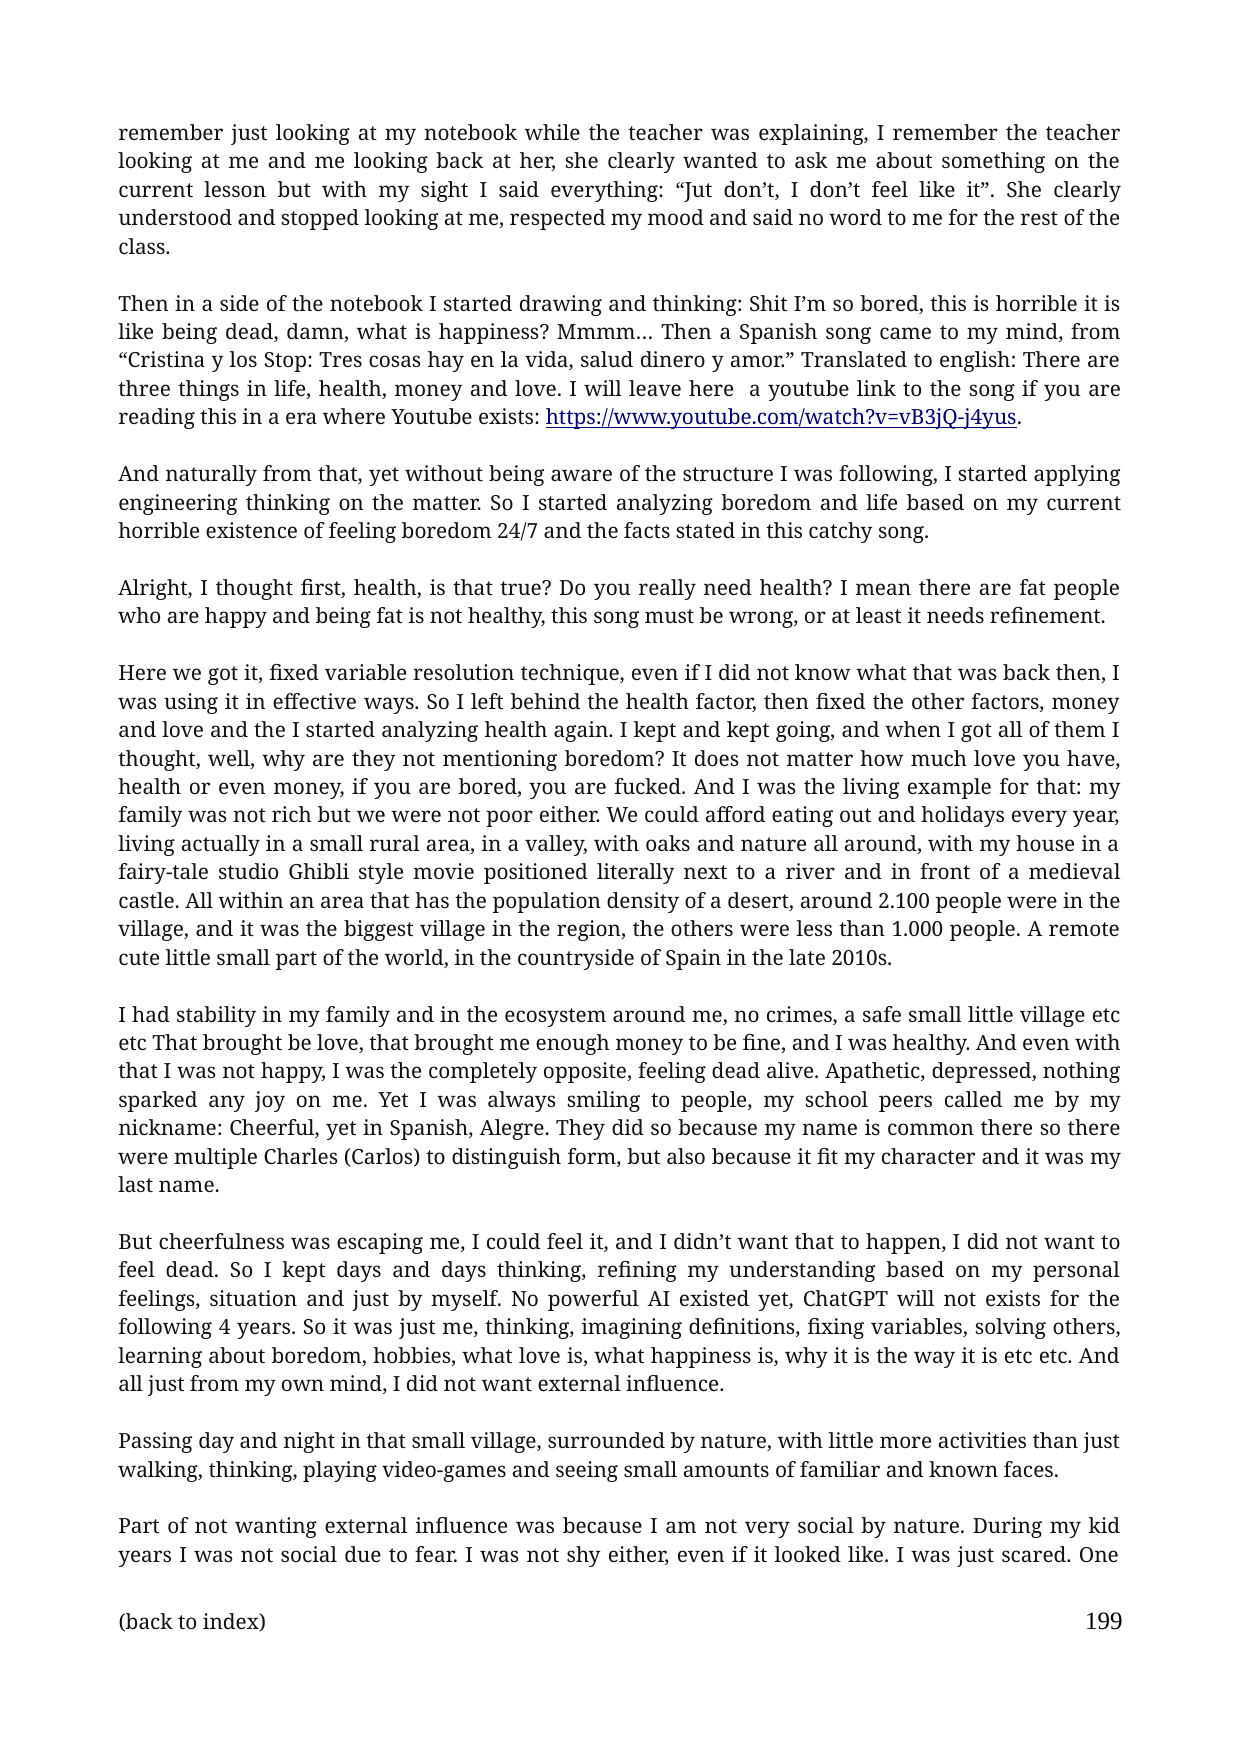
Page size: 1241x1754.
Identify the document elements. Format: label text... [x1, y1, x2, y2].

text I had stability in my family and in the ecosystem around me, no crimes, a safe small little village etc etc That brought be love, that brought me enough money to be fine, and I was healthy. And even with that I was not happy, I was the completely opposite, feeling dead alive. Apathetic, depressed, nothing sparked any joy on me. Yet I was always smiling to people, my school peers called me by my nickname: Cheerful, yet in Spanish, Alegre. They did so because my name is common there so there were multiple Charles (Carlos) to distinguish form, but also because it fit my character and it was my last name. [118, 1000, 1122, 1199]
text And naturally from that, yet without being aware of the structure I was following, I started applying engineering thinking on the matter. So I started analyzing boredom and life based on my current horrible existence of feeling boredom 24/7 and the facts stated in this catchy song. [118, 459, 1122, 545]
text remember just looking at my notebook while the teacher was explaining, I remember the teacher looking at me and me looking back at her, she clearly wanted to ask me about something on the current lesson but with my sight I said everything: “Jut don’t, I don’t feel like it”. She clearly understood and stopped looking at me, respected my mood and said no word to me for the rest of the class. [118, 118, 1122, 260]
text But cheerfulness was escaping me, I could feel it, and I didn’t want that to happen, I did not want to feel dead. So I kept days and days thinking, refining my understanding based on my personal feelings, situation and just by myself. No powerful AI existed yet, ChatGPT will not exists for the following 4 years. So it was just me, thinking, imagining definitions, fixing variables, solving others, learning about boredom, hobbies, what love is, what happiness is, why it is the way it is etc etc. And all just from my own mind, I did not want external influence. [118, 1227, 1122, 1398]
text Then in a side of the notebook I started drawing and thinking: Shit I’m so bored, this is horrible it is like being dead, damn, what is happiness? Mmmm… Then a Spanish song came to my mind, from “Cristina y los Stop: Tres cosas hay en la vida, salud dinero y amor.” Translated to english: There are three things in life, health, money and love. I will leave here a youtube link to the song if you are reading this in a era where Youtube exists: https://www.youtube.com/watch?v=vB3jQ-j4yus. [118, 289, 1122, 431]
text Alright, I thought first, health, is that true? Do you really need health? I mean there are fat people who are happy and being fat is not healthy, this song must be wrong, or at least it needs refinement. [118, 573, 1122, 630]
text Here we got it, fixed variable resolution technique, even if I did not know what that was back then, I was using it in effective ways. So I left behind the health factor, then fixed the other factors, money and love and the I started analyzing health again. I kept and kept going, and when I got all of them I thought, well, why are they not mentioning boredom? It does not matter how much love you have, health or even money, if you are bored, you are fucked. And I was the living example for that: my family was not rich but we were not poor either. We could afford eating out and holidays every year, living actually in a small rural area, in a valley, with oaks and nature all around, with my house in a fairy-tale studio Ghibli style movie positioned literally next to a river and in front of a medieval castle. All within an area that has the population density of a desert, around 2.100 people were in the village, and it was the biggest village in the region, the others were less than 1.000 people. A remote cute little small part of the world, in the countryside of Spain in the late 2010s. [118, 658, 1122, 971]
text Passing day and night in that small village, surrounded by nature, with little more activities than just walking, thinking, playing video-games and seeing small amounts of familiar and known faces. [118, 1426, 1122, 1483]
text Part of not wanting external influence was because I am not very social by nature. During my kid years I was not social due to fear. I was not shy either, even if it looked like. I was just scared. One [118, 1512, 1122, 1568]
